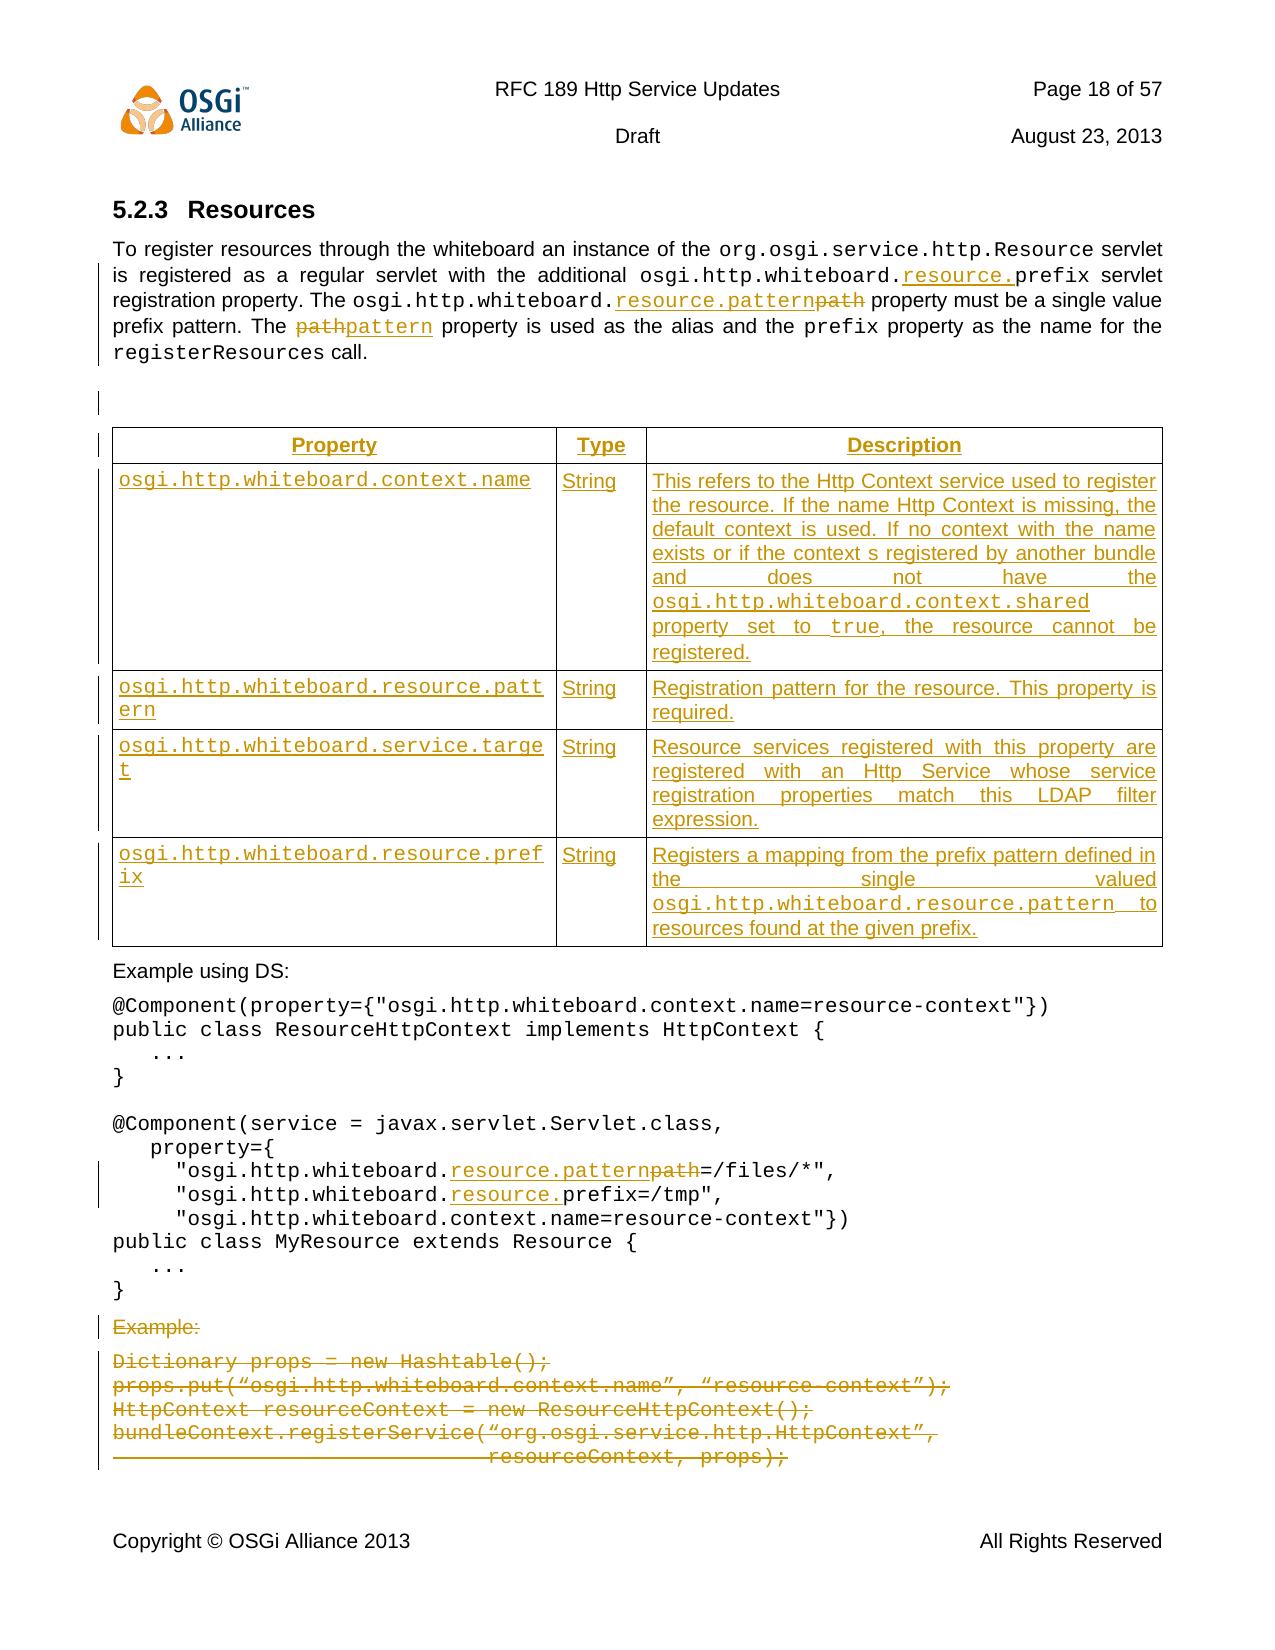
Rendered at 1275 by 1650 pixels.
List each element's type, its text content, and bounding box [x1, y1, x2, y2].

table_cell osgi.http.whiteboard.service.target [113, 730, 556, 837]
text } [112, 1279, 1162, 1302]
table_cell osgi.http.whiteboard.context.name [113, 464, 556, 670]
text property={ [112, 1137, 1162, 1161]
table_cell Registration pattern for the resource. This property is required. [647, 671, 1162, 729]
table_cell osgi.http.whiteboard.resource.prefix [113, 838, 556, 946]
table_cell osgi.http.whiteboard.resource.pattern [113, 671, 556, 729]
table_cell String [557, 838, 646, 946]
table_header Description [647, 428, 1162, 463]
table_cell String [557, 671, 646, 729]
text Example using DS: [112, 958, 1162, 982]
picture [113, 78, 257, 142]
text public class MyResource extends Resource { [112, 1231, 1162, 1255]
text "osgi.http.whiteboard.resource.pattern=/files/*", [112, 1161, 1162, 1184]
table_header Property [113, 428, 556, 463]
table_cell String [557, 730, 646, 837]
text ... [112, 1255, 1162, 1279]
text "osgi.http.whiteboard.context.name=resource-context"}) [112, 1208, 1162, 1231]
table_cell Resource services registered with this property are registered with an Http Service whose service registration properties match this LDAP filter expression. [647, 730, 1162, 837]
text @Component(property={"osgi.http.whiteboard.context.name=resource-context"}) [112, 995, 1162, 1019]
text To register resources through the whiteboard an instance of the org.osgi.service.http.Resource servlet is registered as a regular servlet with the additional osgi.http.whiteboard.resource.prefix servlet registration property. The osgi.http.whiteboard.resource.pattern property must be a single value prefix pattern. The pattern property is used as the alias and the prefix property as the name for the registerResources call. [112, 237, 1162, 366]
text "osgi.http.whiteboard.resource.prefix=/tmp", [112, 1184, 1162, 1208]
subtitle Resources [112, 195, 1162, 224]
text ... [112, 1042, 1162, 1066]
table_header Type [557, 428, 646, 463]
text } [112, 1066, 1162, 1089]
table_cell This refers to the Http Context service used to register the resource. If the name Http Context is missing, the default context is used. If no context with the name exists or if the context s registered by another bundle and does not have the osgi.http.whiteboard.context.shared property set to true, the resource cannot be registered. [647, 464, 1162, 670]
table_cell String [557, 464, 646, 670]
table_cell Registers a mapping from the prefix pattern defined in the single valued osgi.http.whiteboard.resource.pattern to resources found at the given prefix. [647, 838, 1162, 946]
text @Component(service = javax.servlet.Servlet.class, [112, 1113, 1162, 1137]
text public class ResourceHttpContext implements HttpContext { [112, 1019, 1162, 1042]
